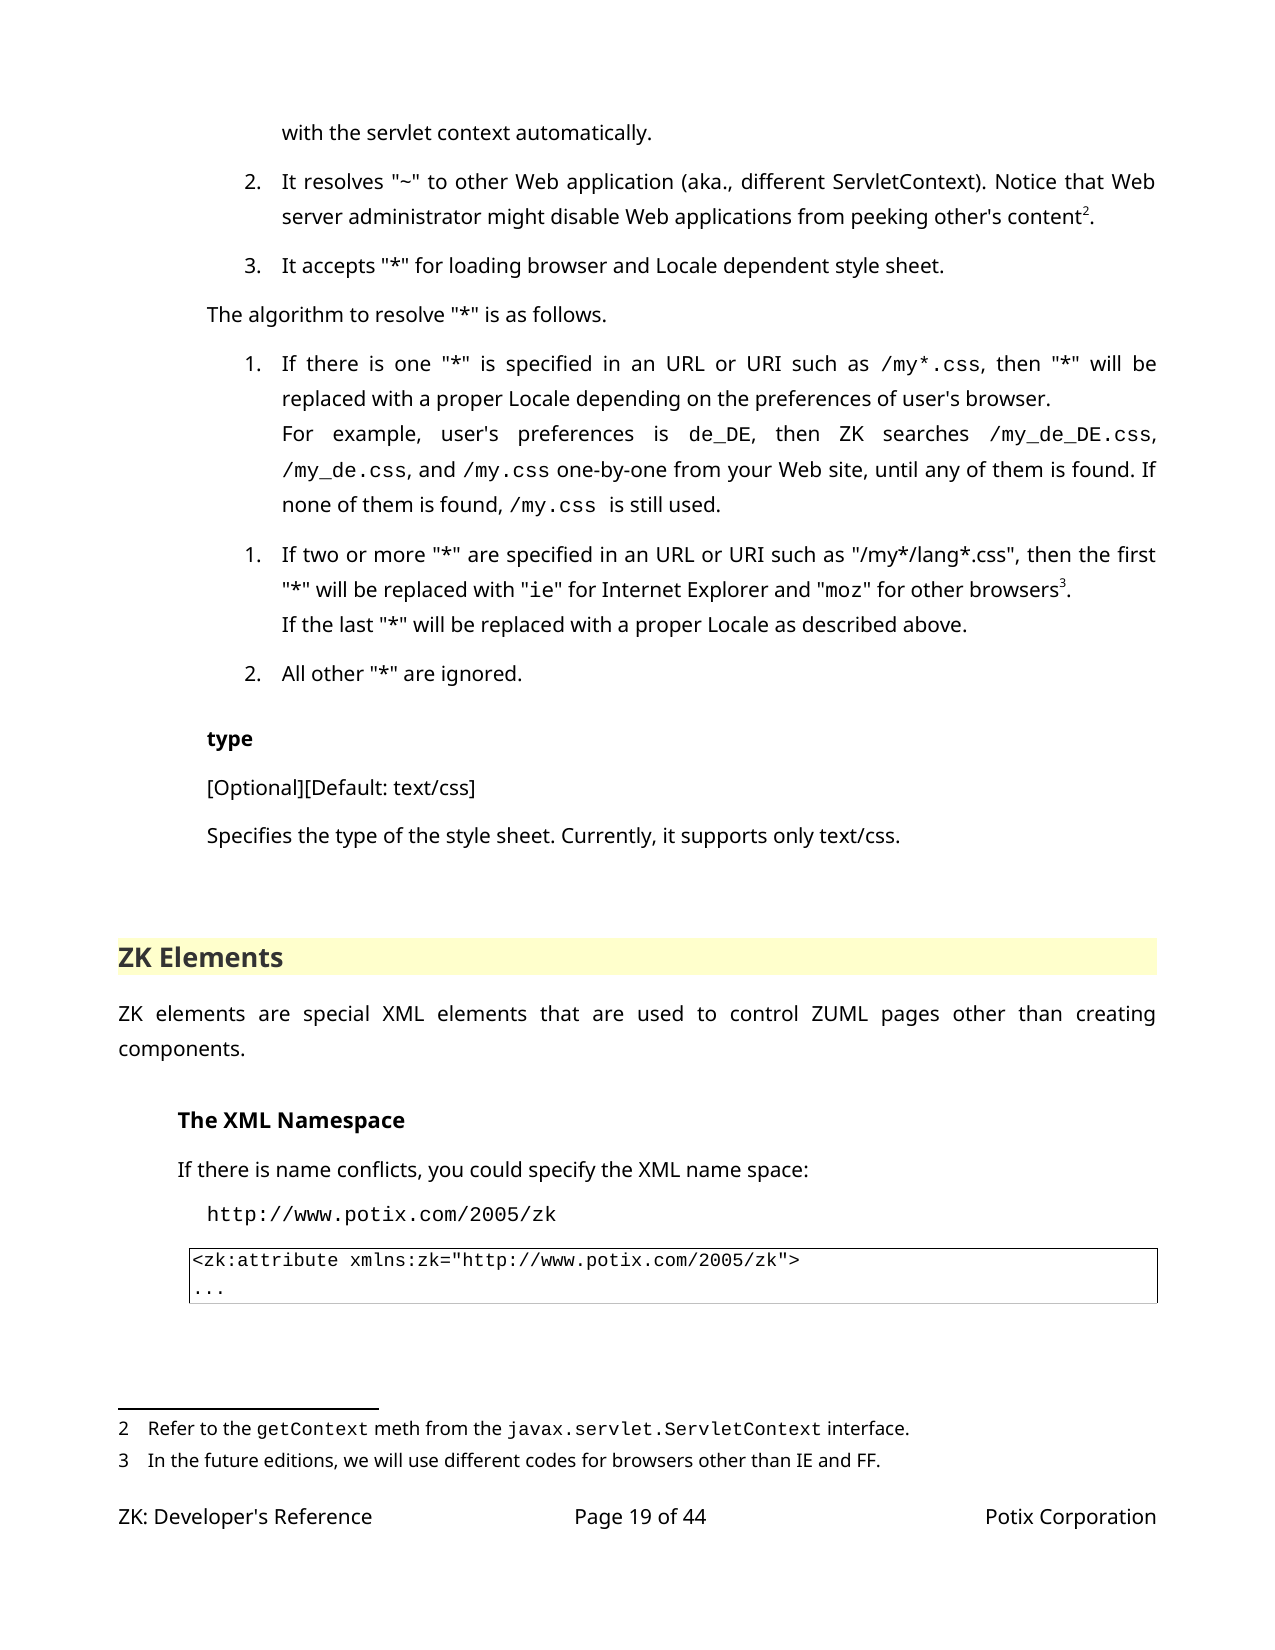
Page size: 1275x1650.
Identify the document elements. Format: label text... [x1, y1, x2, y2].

subtitle ZK Elements [118, 938, 1157, 975]
list If two or more "*" are specified in an URL or URI such as "/my*/lang*.css", then the first "*" will be replaced with "ie" for Internet Explorer and "moz" for other browsers. If the last "*" will be replaced with a proper Locale as described above. [244, 540, 1157, 638]
list with the servlet context automatically. [244, 118, 1157, 146]
list It accepts "*" for loading browser and Locale dependent style sheet. [244, 251, 1157, 279]
text [Optional][Default: text/css] [207, 773, 1157, 801]
text <zk:attribute xmlns:zk="http://www.potix.com/2005/zk"> [190, 1249, 1157, 1273]
text Specifies the type of the style sheet. Currently, it supports only text/css. [207, 822, 1157, 850]
text ... [190, 1276, 1157, 1303]
list All other "*" are ignored. [244, 659, 1157, 687]
text The algorithm to resolve "*" is as follows. [207, 300, 1157, 328]
text ZK elements are special XML elements that are used to control ZUML pages other than creating components. [118, 999, 1157, 1062]
subtitle The XML Namespace [177, 1105, 1157, 1135]
list It resolves "~" to other Web application (aka., different ServletContext). Notice that Web server administrator might disable Web applications from peeking other's content. [244, 167, 1157, 230]
text If there is name conflicts, you could specify the XML name space: [177, 1155, 1157, 1183]
list In the future editions, we will use different codes for browsers other than IE and FF. [118, 1447, 1157, 1473]
list If there is one "*" is specified in an URL or URI such as /my*.css, then "*" will be replaced with a proper Locale depending on the preferences of user's browser. For example, user's preferences is de_DE, then ZK searches /my_de_DE.css, /my_de.css, and /my.css one-by-one from your Web site, until any of them is found. If none of them is found, /my.css is still used. [244, 349, 1157, 519]
text http://www.potix.com/2005/zk [207, 1204, 1157, 1228]
subtitle type [207, 724, 1157, 752]
list Refer to the getContext meth from the javax.servlet.ServletContext interface. [118, 1415, 1157, 1441]
